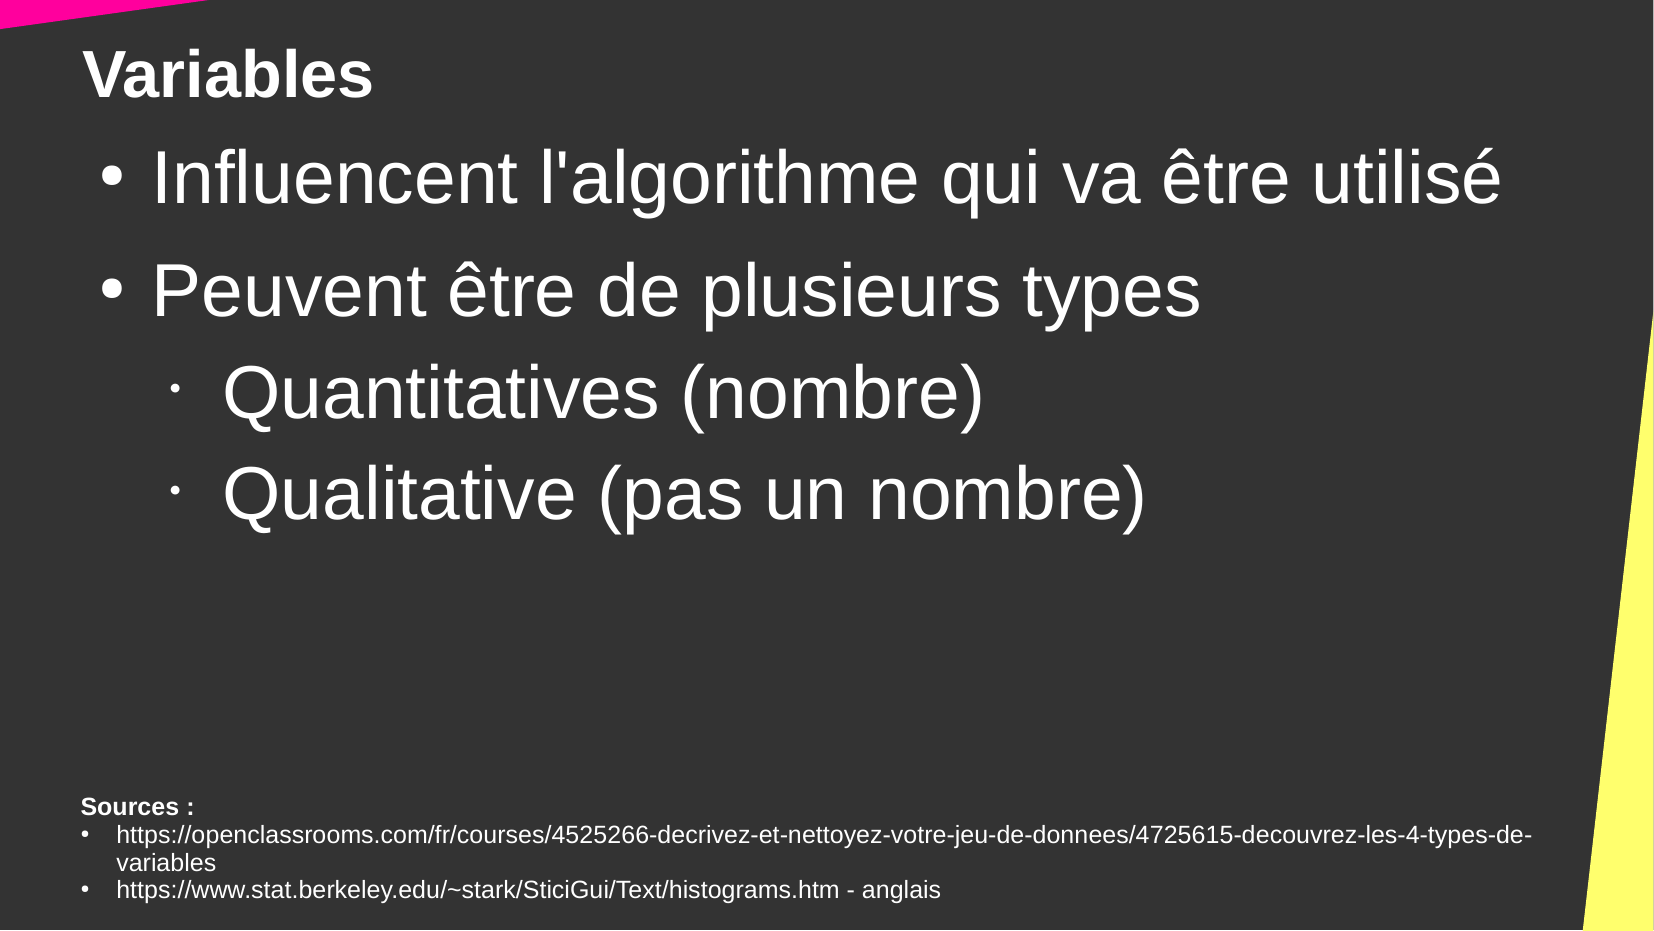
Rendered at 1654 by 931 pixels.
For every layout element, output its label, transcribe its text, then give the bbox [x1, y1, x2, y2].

text_box Sources : https://openclassrooms.com/fr/courses/4525266-decrivez-et-nettoyez-votre-jeu-de-donnees/4725615-decouvrez-les-4-types-de-variables https://www.stat.berkeley.edu/~stark/SticiGui/Text/histograms.htm - anglais [65, 784, 1571, 912]
text_box [0, 0, 209, 30]
title Variables [82, 37, 1571, 115]
text_box [1582, 305, 1654, 931]
list Influencent l'algorithme qui va être utilisé Peuvent être de plusieurs types Quantitatives (nombre) Qualitative (pas un nombre) [80, 135, 1560, 650]
